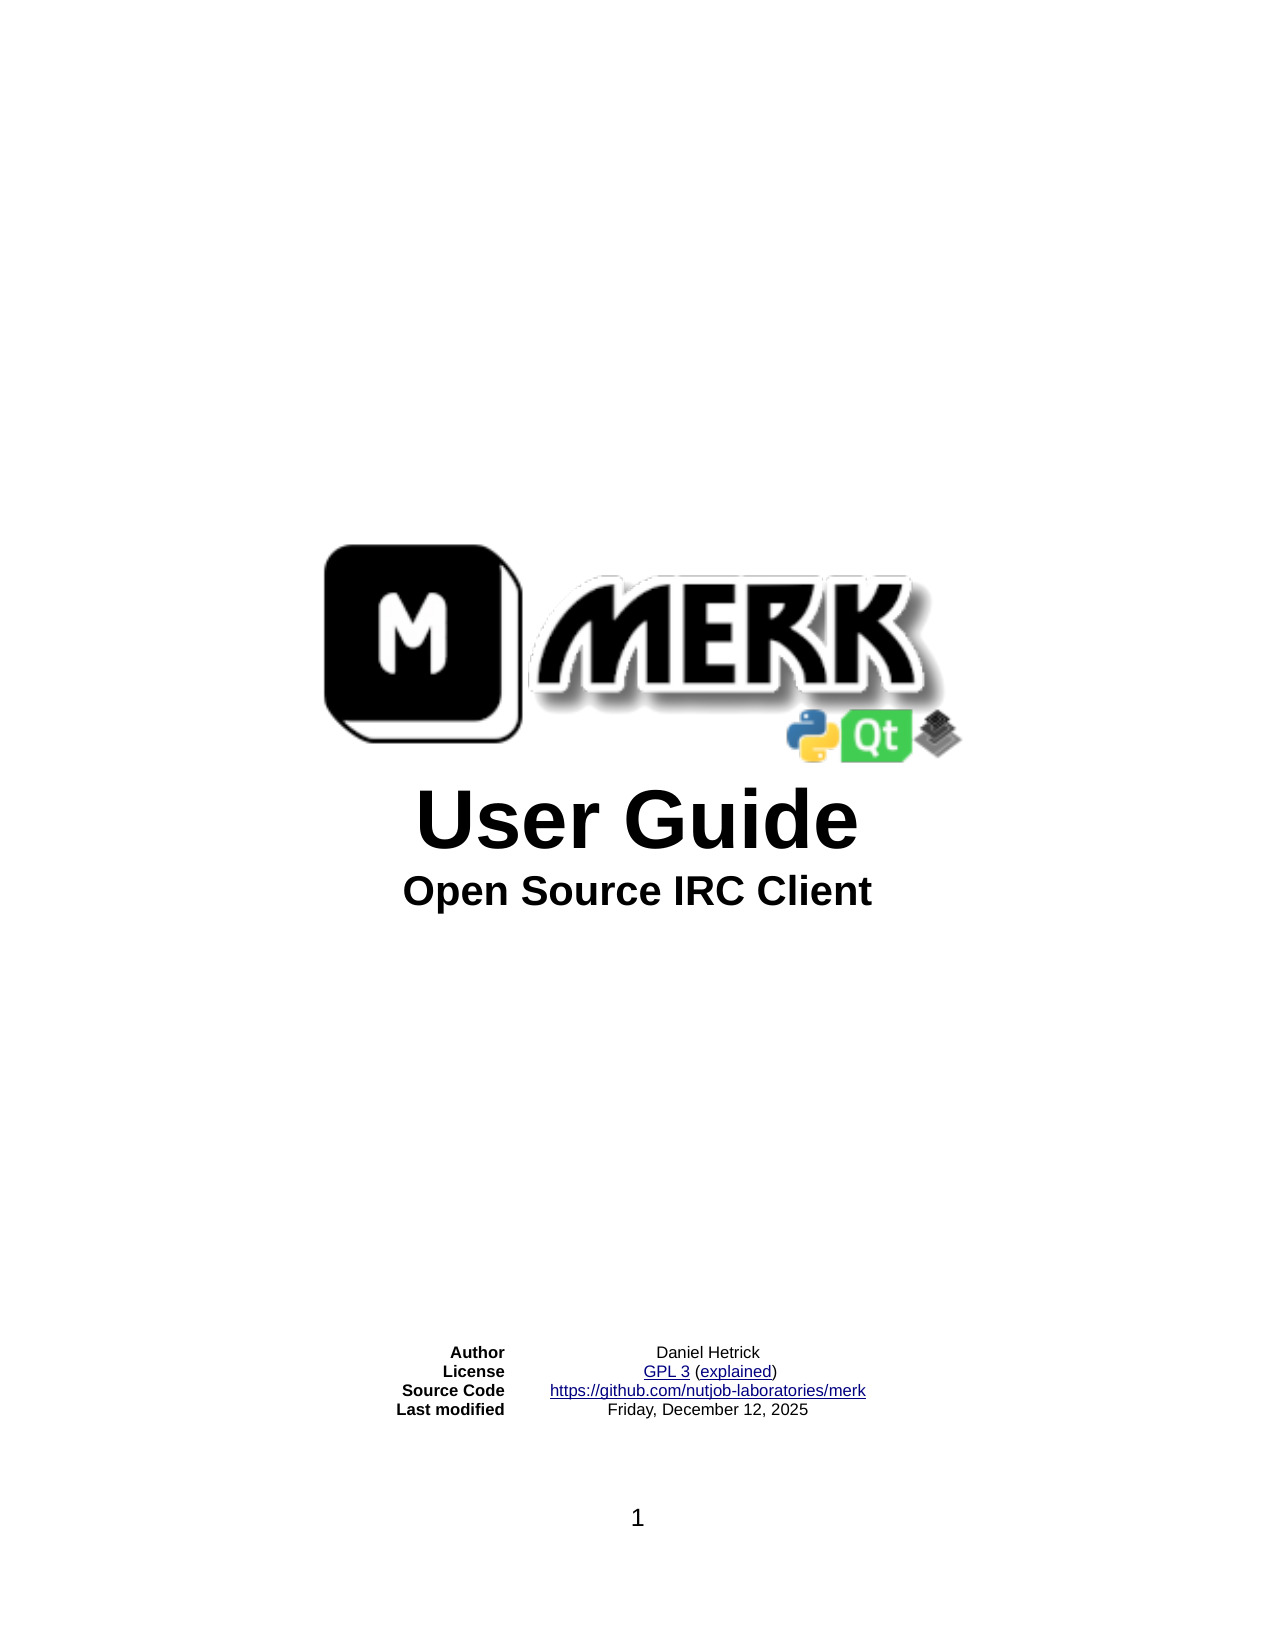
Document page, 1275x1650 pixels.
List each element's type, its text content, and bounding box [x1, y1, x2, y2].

text User Guide [118, 771, 1157, 866]
picture [304, 520, 971, 771]
table_header Daniel Hetrick [519, 1343, 897, 1362]
table_cell Source Code [378, 1381, 518, 1400]
table_cell Last modified [378, 1400, 518, 1419]
table_cell License [378, 1362, 518, 1381]
table_cell Friday, December 12, 2025 [519, 1400, 897, 1419]
table_header Author [378, 1343, 518, 1362]
text Open Source IRC Client [118, 866, 1157, 914]
table_cell GPL 3 (explained) [519, 1362, 897, 1381]
table_cell https://github.com/nutjob-laboratories/merk [519, 1381, 897, 1400]
